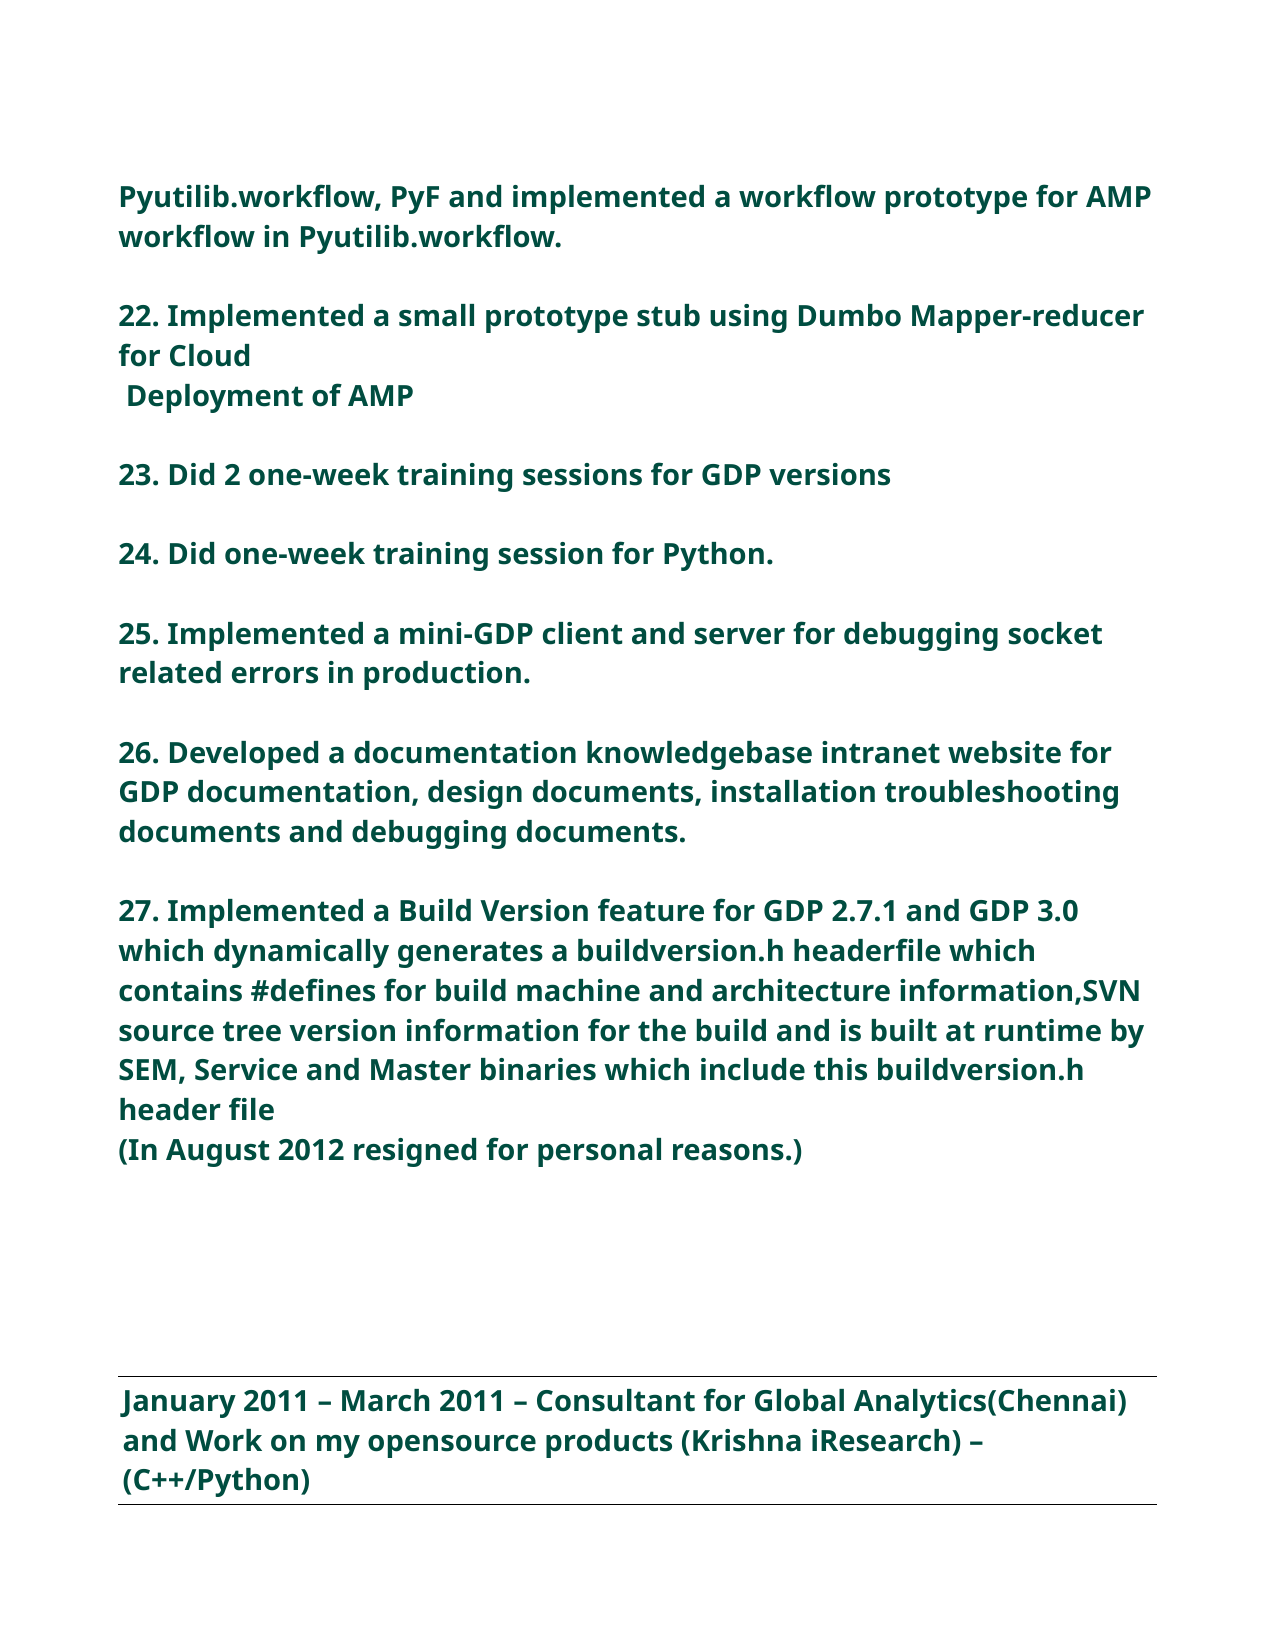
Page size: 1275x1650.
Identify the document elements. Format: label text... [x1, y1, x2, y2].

text January 2011 – March 2011 – Consultant for Global Analytics(Chennai) and Work on my opensource products (Krishna iResearch) – (C++/Python) [118, 1377, 1157, 1504]
text 24. Did one-week training session for Python. [118, 533, 1157, 573]
text 22. Implemented a small prototype stub using Dumbo Mapper-reducer for Cloud [118, 295, 1157, 375]
text Pyutilib.workflow, PyF and implemented a workflow prototype for AMP workflow in Pyutilib.workflow. [118, 176, 1157, 256]
text Deployment of AMP [118, 375, 1157, 414]
text 25. Implemented a mini-GDP client and server for debugging socket related errors in production. [118, 613, 1157, 692]
text 23. Did 2 one-week training sessions for GDP versions [118, 454, 1157, 494]
text (In August 2012 resigned for personal reasons.) [118, 1129, 1157, 1168]
text 27. Implemented a Build Version feature for GDP 2.7.1 and GDP 3.0 which dynamically generates a buildversion.h headerfile which contains #defines for build machine and architecture information,SVN source tree version information for the build and is built at runtime by SEM, Service and Master binaries which include this buildversion.h header file [118, 891, 1157, 1129]
text 26. Developed a documentation knowledgebase intranet website for GDP documentation, design documents, installation troubleshooting documents and debugging documents. [118, 732, 1157, 851]
